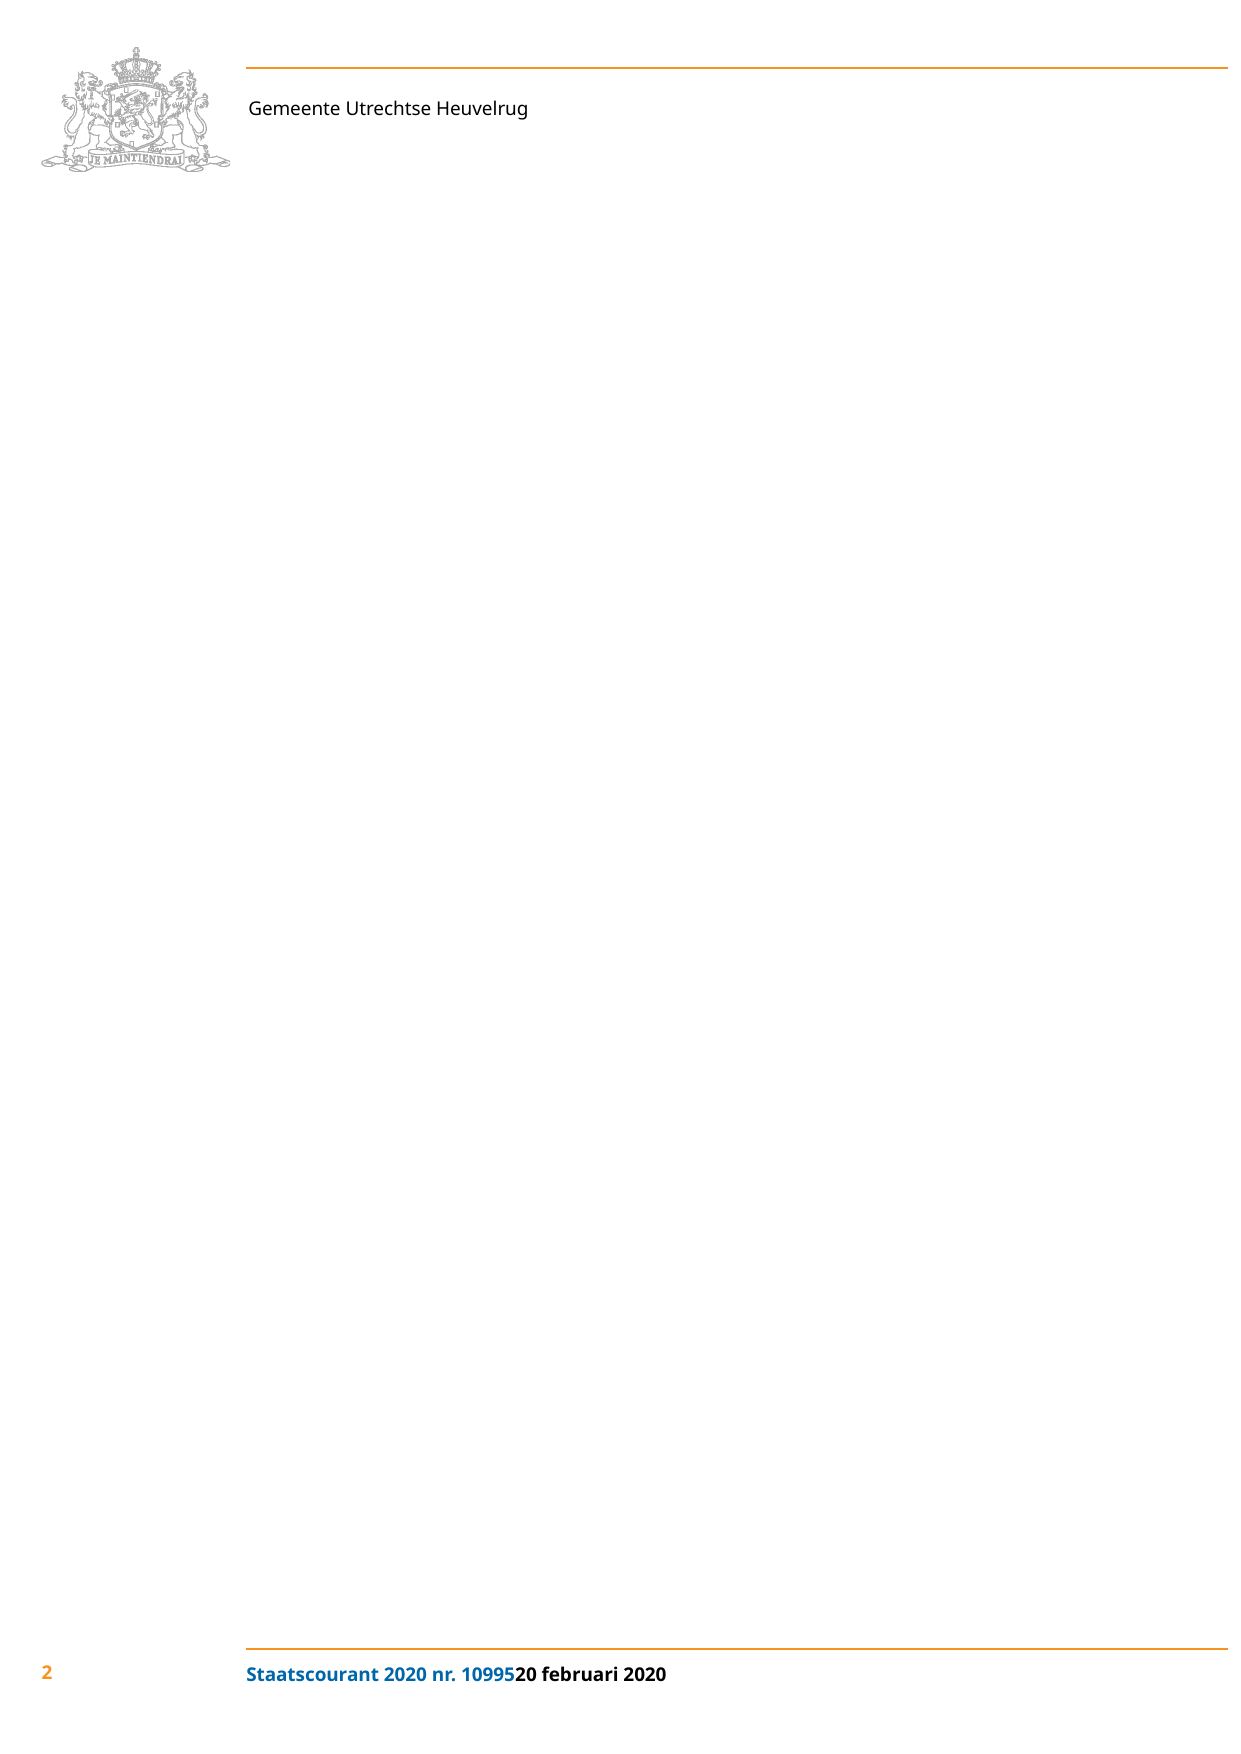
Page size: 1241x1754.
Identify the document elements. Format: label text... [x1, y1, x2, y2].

picture [41, 47, 231, 172]
text Gemeente Utrechtse Heuvelrug [248, 95, 1152, 121]
